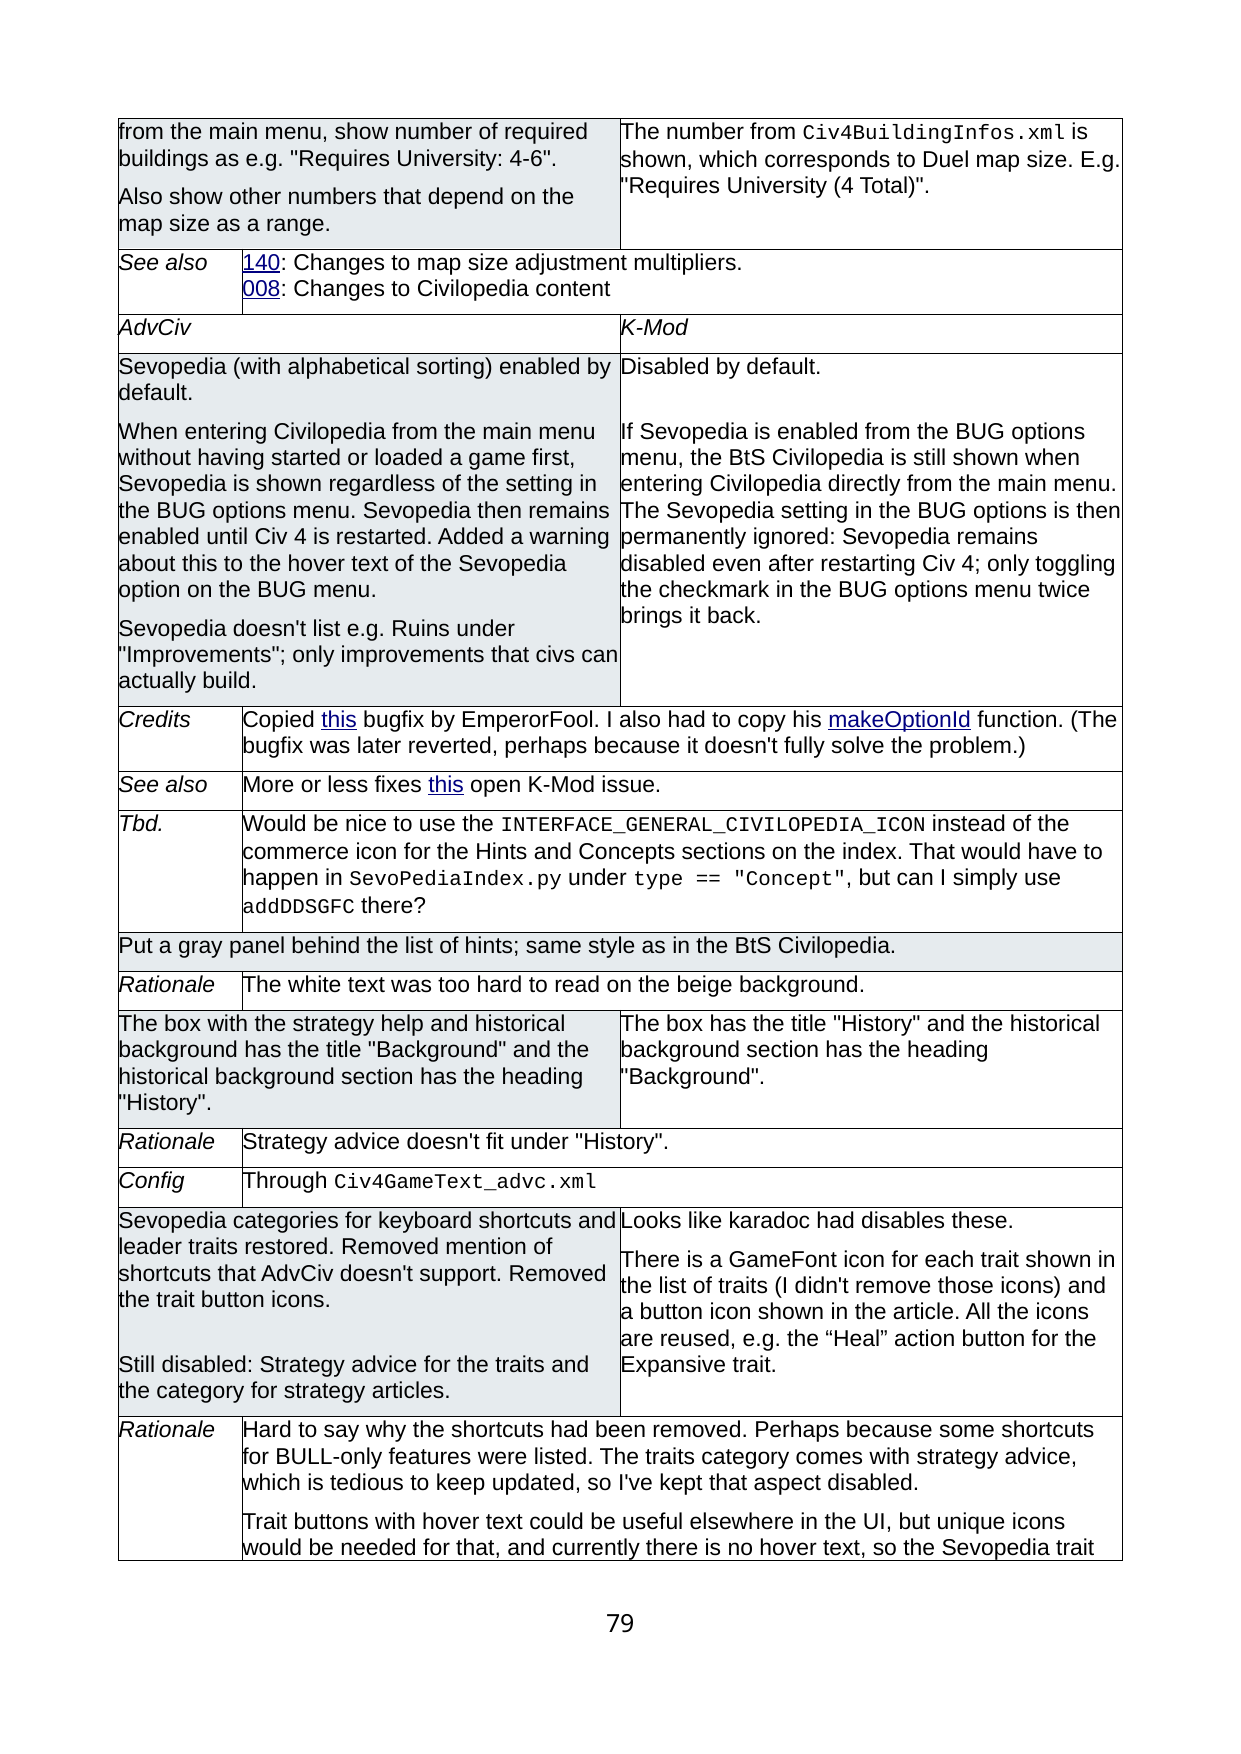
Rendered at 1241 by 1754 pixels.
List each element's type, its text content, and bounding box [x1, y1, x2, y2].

table_cell The box has the title "History" and the historical background section has the heading "Background". [621, 1011, 1122, 1128]
table_cell Sevopedia categories for keyboard shortcuts and leader traits restored. Removed mention of shortcuts that AdvCiv doesn't support. Removed the trait button icons. Still disabled: Strategy advice for the traits and the category for strategy articles. [119, 1208, 620, 1416]
table_cell The box with the strategy help and historical background has the title "Background" and the historical background section has the heading "History". [119, 1011, 620, 1128]
table_cell Would be nice to use the INTERFACE_GENERAL_CIVILOPEDIA_ICON instead of the commerce icon for the Hints and Concepts sections on the index. That would have to happen in SevoPediaIndex.py under type == "Concept", but can I simply use addDDSGFC there? [243, 811, 1122, 932]
table_cell Strategy advice doesn't fit under "History". [243, 1129, 1122, 1167]
table_cell K-Mod [621, 315, 1122, 352]
table_cell AdvCiv [119, 315, 620, 352]
table_cell The white text was too hard to read on the beige background. [243, 972, 1122, 1010]
table_cell Config [119, 1168, 242, 1207]
table_cell Tbd. [119, 811, 242, 932]
table_cell Disabled by default. If Sevopedia is enabled from the BUG options menu, the BtS Civilopedia is still shown when entering Civilopedia directly from the main menu. The Sevopedia setting in the BUG options is then permanently ignored: Sevopedia remains disabled even after restarting Civ 4; only toggling the checkmark in the BUG options menu twice brings it back. [621, 354, 1122, 706]
table_cell Put a gray panel behind the list of hints; same style as in the BtS Civilopedia. [119, 933, 1122, 971]
table_cell Credits [119, 707, 242, 771]
table_cell Hard to say why the shortcuts had been removed. Perhaps because some shortcuts for BULL-only features were listed. The traits category comes with strategy advice, which is tedious to keep updated, so I've kept that aspect disabled. Trait buttons with hover text could be useful elsewhere in the UI, but unique icons would be needed for that, and currently there is no hover text, so the Sevopedia trait [243, 1417, 1122, 1560]
table_cell Sevopedia (with alphabetical sorting) enabled by default. When entering Civilopedia from the main menu without having started or loaded a game first, Sevopedia is shown regardless of the setting in the BUG options menu. Sevopedia then remains enabled until Civ 4 is restarted. Added a warning about this to the hover text of the Sevopedia option on the BUG menu. Sevopedia doesn't list e.g. Ruins under "Improvements"; only improvements that civs can actually build. [119, 354, 620, 706]
table_cell Rationale [119, 1129, 242, 1167]
table_cell Looks like karadoc had disables these. There is a GameFont icon for each trait shown in the list of traits (I didn't remove those icons) and a button icon shown in the article. All the icons are reused, e.g. the “Heal” action button for the Expansive trait. [621, 1208, 1122, 1416]
table_cell See also [119, 772, 242, 810]
table_cell Rationale [119, 1417, 242, 1560]
table_cell Through Civ4GameText_advc.xml [243, 1168, 1122, 1207]
table_cell Rationale [119, 972, 242, 1010]
table_cell 140: Changes to map size adjustment multipliers. 008: Changes to Civilopedia content [243, 250, 1122, 314]
table_cell from the main menu, show number of required buildings as e.g. "Requires University: 4-6". Also show other numbers that depend on the map size as a range. [119, 119, 620, 248]
table_cell Copied this bugfix by EmperorFool. I also had to copy his makeOptionId function. (The bugfix was later reverted, perhaps because it doesn't fully solve the problem.) [243, 707, 1122, 771]
table_cell The number from Civ4BuildingInfos.xml is shown, which corresponds to Duel map size. E.g. "Requires University (4 Total)". [621, 119, 1122, 248]
table_cell See also [119, 250, 242, 314]
table_cell More or less fixes this open K-Mod issue. [243, 772, 1122, 810]
